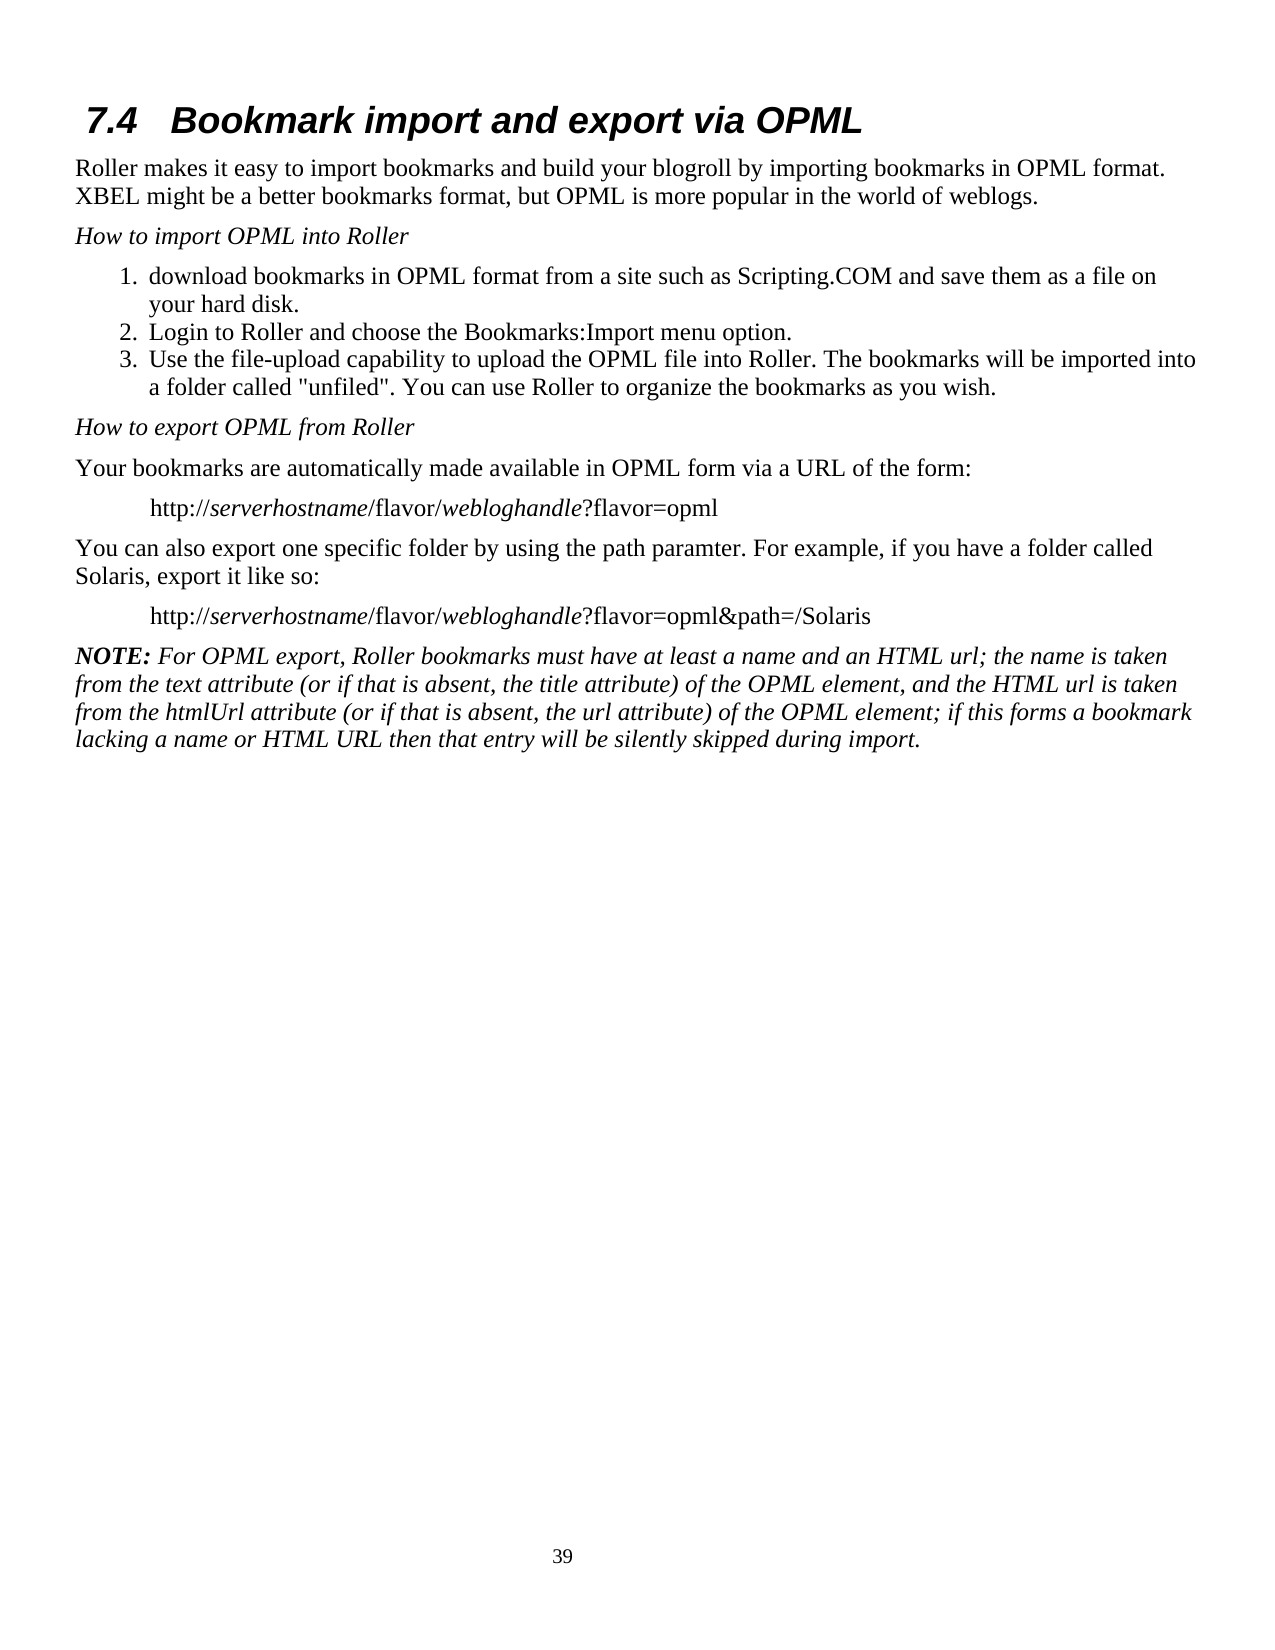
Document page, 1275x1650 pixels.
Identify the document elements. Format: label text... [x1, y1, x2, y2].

text How to import OPML into Roller [75, 222, 1200, 250]
text Roller makes it easy to import bookmarks and build your blogroll by importing bookmarks in OPML format. XBEL might be a better bookmarks format, but OPML is more popular in the world of weblogs. [75, 154, 1200, 210]
list Use the file-upload capability to upload the OPML file into Roller. The bookmarks will be imported into a folder called "unfiled". You can use Roller to organize the bookmarks as you wish. [119, 346, 1200, 401]
list download bookmarks in OPML format from a site such as Scripting.COM and save them as a file on your hard disk. [119, 262, 1200, 318]
text How to export OPML from Roller [75, 413, 1200, 441]
subtitle Bookmark import and export via OPML [75, 100, 1200, 142]
text Your bookmarks are automatically made available in OPML form via a URL of the form: [75, 454, 1200, 481]
text NOTE: For OPML export, Roller bookmarks must have at least a name and an HTML url; the name is taken from the text attribute (or if that is absent, the title attribute) of the OPML element, and the HTML url is taken from the htmlUrl attribute (or if that is absent, the url attribute) of the OPML element; if this forms a bookmark lacking a name or HTML URL then that entry will be silently skipped during import. [75, 642, 1200, 753]
text http://serverhostname/flavor/webloghandle?flavor=opml&path=/Solaris [75, 602, 1200, 630]
list Login to Roller and choose the Bookmarks:Import menu option. [119, 318, 1200, 346]
text You can also export one specific folder by using the path paramter. For example, if you have a folder called Solaris, export it like so: [75, 534, 1200, 589]
text http://serverhostname/flavor/webloghandle?flavor=opml [75, 494, 1200, 522]
